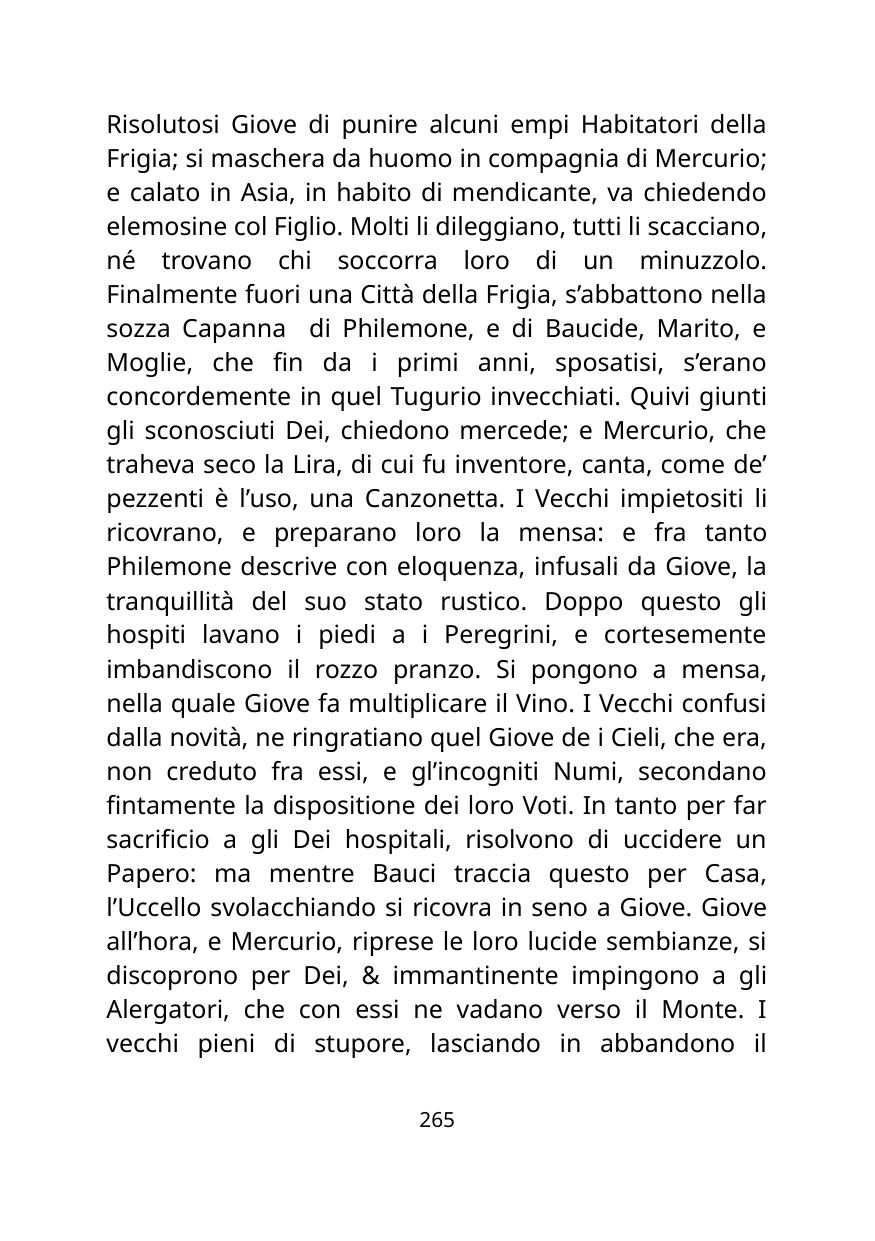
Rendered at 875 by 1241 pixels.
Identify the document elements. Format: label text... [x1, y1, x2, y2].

text Risolutosi Giove di punire alcuni empi Habitatori della Frigia; si maschera da huomo in compagnia di Mercurio; e calato in Asia, in habito di mendicante, va chiedendo elemosine col Figlio. Molti li dileggiano, tutti li scacciano, né trovano chi soccorra loro di un minuzzolo. Finalmente fuori una Città della Frigia, s’abbattono nella sozza Capanna di Philemone, e di Baucide, Marito, e Moglie, che fin da i primi anni, sposatisi, s’erano concordemente in quel Tugurio invecchiati. Quivi giunti gli sconosciuti Dei, chiedono mercede; e Mercurio, che traheva seco la Lira, di cui fu inventore, canta, come de’ pezzenti è l’uso, una Canzonetta. I Vecchi impietositi li ricovrano, e preparano loro la mensa: e fra tanto Philemone descrive con eloquenza, infusali da Giove, la tranquillità del suo stato rustico. Doppo questo gli hospiti lavano i piedi a i Peregrini, e cortesemente imbandiscono il rozzo pranzo. Si pongono a mensa, nella quale Giove fa multiplicare il Vino. I Vecchi confusi dalla novità, ne ringratiano quel Giove de i Cieli, che era, non creduto fra essi, e gl’incogniti Numi, secondano fintamente la dispositione dei loro Voti. In tanto per far sacrificio a gli Dei hospitali, risolvono di uccidere un Papero: ma mentre Bauci traccia questo per Casa, l’Uccello svolacchiando si ricovra in seno a Giove. Giove all’hora, e Mercurio, riprese le loro lucide sembianze, si discoprono per Dei, & immantinente impingono a gli Alergatori, che con essi ne vadano verso il Monte. I vecchi pieni di stupore, lasciando in abbandono il [106, 106, 768, 1060]
